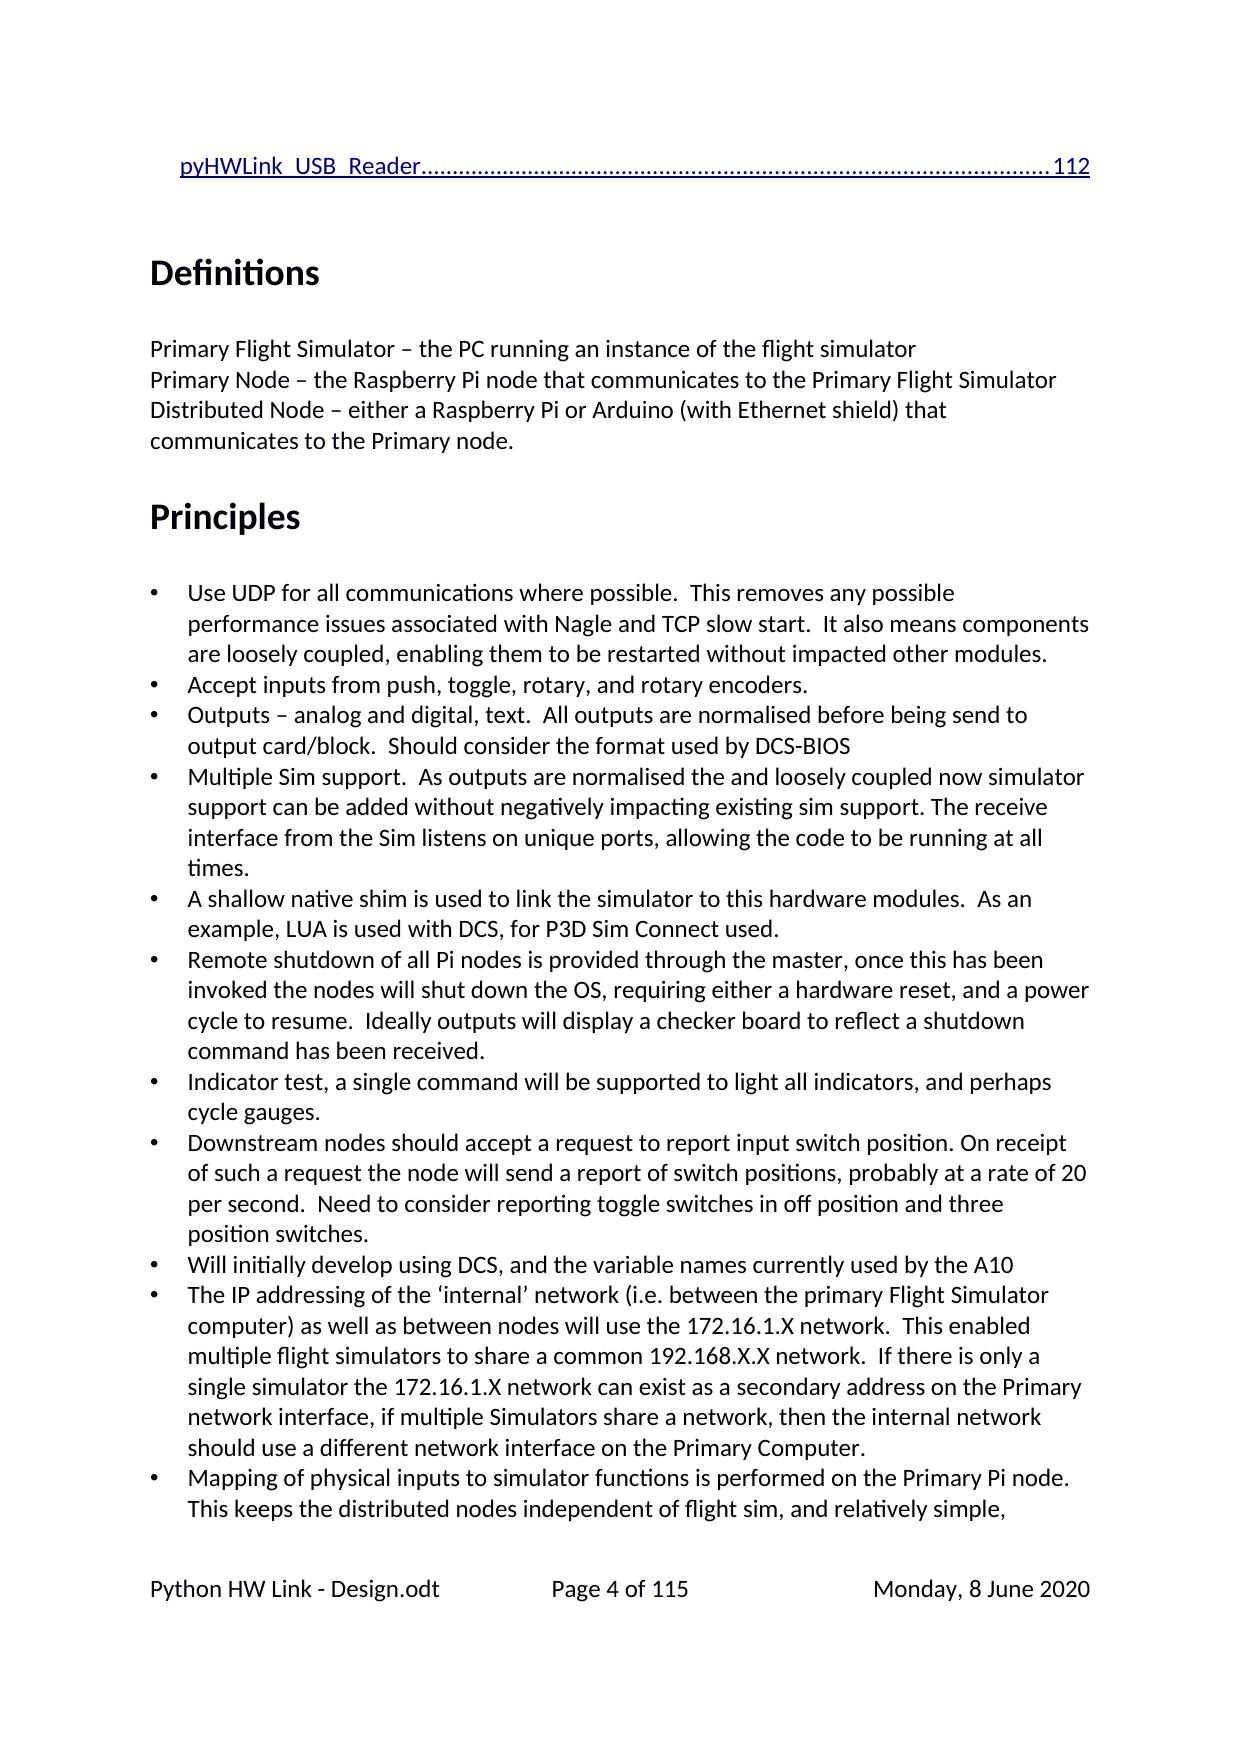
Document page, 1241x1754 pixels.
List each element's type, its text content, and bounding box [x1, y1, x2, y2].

subtitle Definitions [150, 248, 1090, 294]
list Downstream nodes should accept a request to report input switch position. On receipt of such a request the node will send a report of switch positions, probably at a rate of 20 per second. Need to consider reporting toggle switches in off position and three position switches. [150, 1127, 1090, 1249]
list Outputs – analog and digital, text. All outputs are normalised before being send to output card/block. Should consider the format used by DCS-BIOS [150, 699, 1090, 761]
text Primary Node – the Raspberry Pi node that communicates to the Primary Flight Simulator [150, 364, 1090, 394]
list Mapping of physical inputs to simulator functions is performed on the Primary Pi node. This keeps the distributed nodes independent of flight sim, and relatively simple, [150, 1463, 1090, 1524]
list Multiple Sim support. As outputs are normalised the and loosely coupled now simulator support can be added without negatively impacting existing sim support. The receive interface from the Sim listens on unique ports, allowing the code to be running at all times. [150, 761, 1090, 883]
list Use UDP for all communications where possible. This removes any possible performance issues associated with Nagle and TCP slow start. It also means components are loosely coupled, enabling them to be restarted without impacted other modules. [150, 577, 1090, 669]
text Primary Flight Simulator – the PC running an instance of the flight simulator [150, 333, 1090, 364]
list Will initially develop using DCS, and the variable names currently used by the A10 [150, 1249, 1090, 1279]
list Accept inputs from push, toggle, rotary, and rotary encoders. [150, 669, 1090, 699]
list Indicator test, a single command will be supported to light all indicators, and perhaps cycle gauges. [150, 1066, 1090, 1127]
list Remote shutdown of all Pi nodes is provided through the master, once this has been invoked the nodes will shut down the OS, requiring either a hardware reset, and a power cycle to resume. Ideally outputs will display a checker board to reflect a shutdown command has been received. [150, 944, 1090, 1066]
subtitle Principles [150, 493, 1090, 539]
text pyHWLink_USB_Reader 112 [179, 150, 1090, 176]
text [179, 177, 1090, 181]
list A shallow native shim is used to link the simulator to this hardware modules. As an example, LUA is used with DCS, for P3D Sim Connect used. [150, 883, 1090, 944]
text Distributed Node – either a Raspberry Pi or Arduino (with Ethernet shield) that communicates to the Primary node. [150, 394, 1090, 455]
list The IP addressing of the ‘internal’ network (i.e. between the primary Flight Simulator computer) as well as between nodes will use the 172.16.1.X network. This enabled multiple flight simulators to share a common 192.168.X.X network. If there is only a single simulator the 172.16.1.X network can exist as a secondary address on the Primary network interface, if multiple Simulators share a network, then the internal network should use a different network interface on the Primary Computer. [150, 1279, 1090, 1463]
